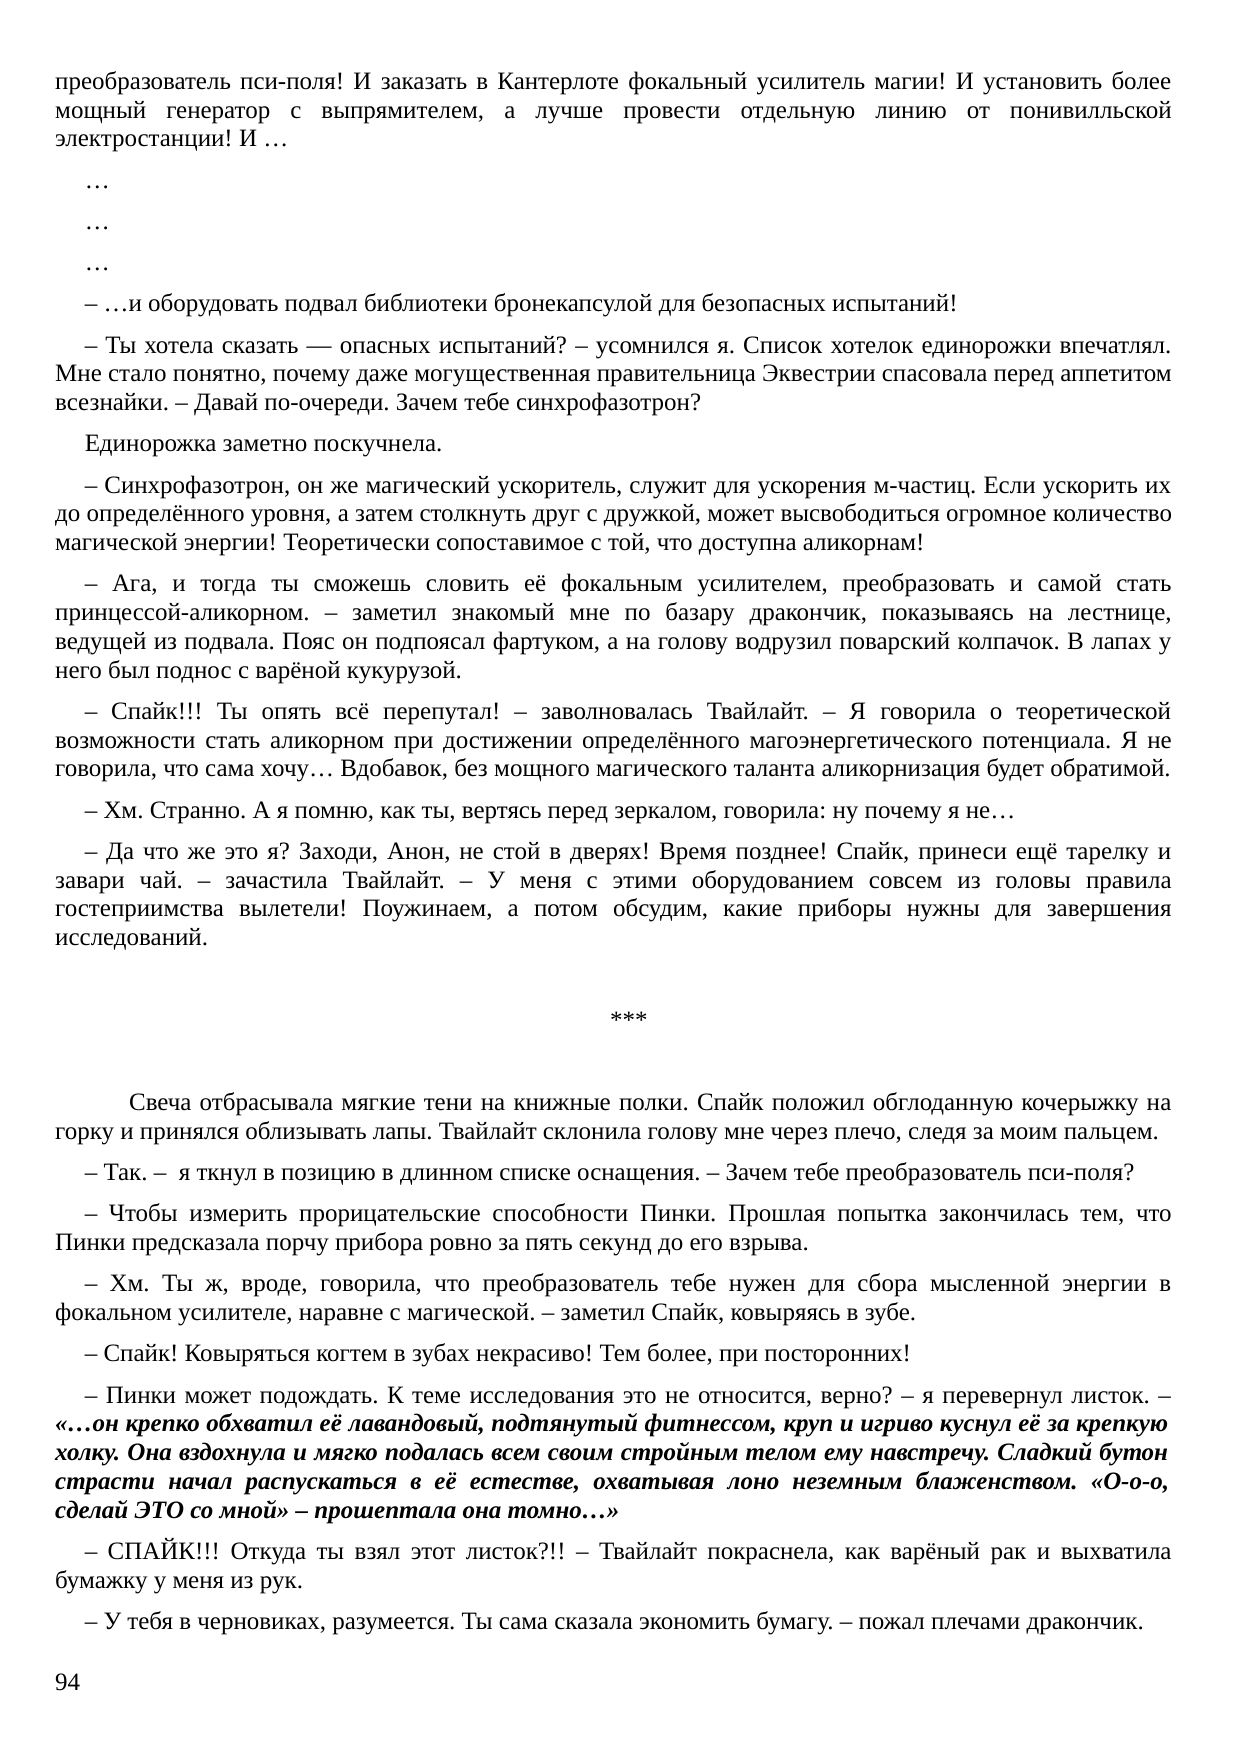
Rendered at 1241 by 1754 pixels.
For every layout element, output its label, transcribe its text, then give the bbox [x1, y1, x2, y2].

text … [55, 247, 1173, 276]
text Единорожка заметно поскучнела. [55, 428, 1173, 457]
text – Спайк! Ковыряться когтем в зубах некрасиво! Тем более, при посторонних! [55, 1338, 1173, 1367]
text – …и оборудовать подвал библиотеки бронекапсулой для безопасных испытаний! [55, 288, 1173, 317]
text – Спайк!!! Ты опять всё перепутал! – заволновалась Твайлайт. – Я говорила о теоретической возможности стать аликорном при достижении определённого магоэнергетического потенциала. Я не говорила, что сама хочу… Вдобавок, без мощного магического таланта аликорнизация будет обратимой. [55, 696, 1173, 782]
text – Чтобы измерить прорицательские способности Пинки. Прошлая попытка закончилась тем, что Пинки предсказала порчу прибора ровно за пять секунд до его взрыва. [55, 1198, 1173, 1256]
text *** [55, 1005, 1173, 1033]
text преобразователь пси-поля! И заказать в Кантерлоте фокальный усилитель магии! И установить более мощный генератор с выпрямителем, а лучше провести отдельную линию от понивилльской электростанции! И … [55, 66, 1173, 152]
text … [55, 165, 1173, 193]
text … [55, 206, 1173, 235]
text – Ты хотела сказать — опасных испытаний? – усомнился я. Список хотелок единорожки впечатлял. Мне стало понятно, почему даже могущественная правительница Эквестрии спасовала перед аппетитом всезнайки. – Давай по-очереди. Зачем тебе синхрофазотрон? [55, 330, 1173, 416]
text – Пинки может подождать. К теме исследования это не относится, верно? – я перевернул листок. – «…он крепко обхватил её лавандовый, подтянутый фитнессом, круп и игриво куснул её за крепкую холку. Она вздохнула и мягко подалась всем своим стройным телом ему навстречу. Сладкий бутон страсти начал распускаться в её естестве, охватывая лоно неземным блаженством. «О-о-о, сделай ЭТО со мной» – прошептала она томно…» [55, 1380, 1173, 1523]
text Свеча отбрасывала мягкие тени на книжные полки. Спайк положил обглоданную кочерыжку на горку и принялся облизывать лапы. Твайлайт склонила голову мне через плечо, следя за моим пальцем. [55, 1087, 1173, 1145]
text – Да что же это я? Заходи, Анон, не стой в дверях! Время позднее! Спайк, принеси ещё тарелку и завари чай. – зачастила Твайлайт. – У меня с этими оборудованием совсем из головы правила гостеприимства вылетели! Поужинаем, а потом обсудим, какие приборы нужны для завершения исследований. [55, 836, 1173, 951]
text – Ага, и тогда ты сможешь словить её фокальным усилителем, преобразовать и самой стать принцессой-аликорном. – заметил знакомый мне по базару дракончик, показываясь на лестнице, ведущей из подвала. Пояс он подпоясал фартуком, а на голову водрузил поварский колпачок. В лапах у него был поднос с варёной кукурузой. [55, 568, 1173, 683]
text – У тебя в черновиках, разумеется. Ты сама сказала экономить бумагу. – пожал плечами дракончик. [55, 1606, 1173, 1635]
text – СПАЙК!!! Откуда ты взял этот листок?!! – Твайлайт покраснела, как варёный рак и выхватила бумажку у меня из рук. [55, 1536, 1173, 1593]
text – Хм. Странно. А я помню, как ты, вертясь перед зеркалом, говорила: ну почему я не… [55, 795, 1173, 823]
text – Так. – я ткнул в позицию в длинном списке оснащения. – Зачем тебе преобразователь пси-поля? [55, 1157, 1173, 1186]
text – Синхрофазотрон, он же магический ускоритель, служит для ускорения м-частиц. Если ускорить их до определённого уровня, а затем столкнуть друг с дружкой, может высвободиться огромное количество магической энергии! Теоретически сопоставимое с той, что доступна аликорнам! [55, 470, 1173, 556]
text – Хм. Ты ж, вроде, говорила, что преобразователь тебе нужен для сбора мысленной энергии в фокальном усилителе, наравне с магической. – заметил Спайк, ковыряясь в зубе. [55, 1268, 1173, 1326]
